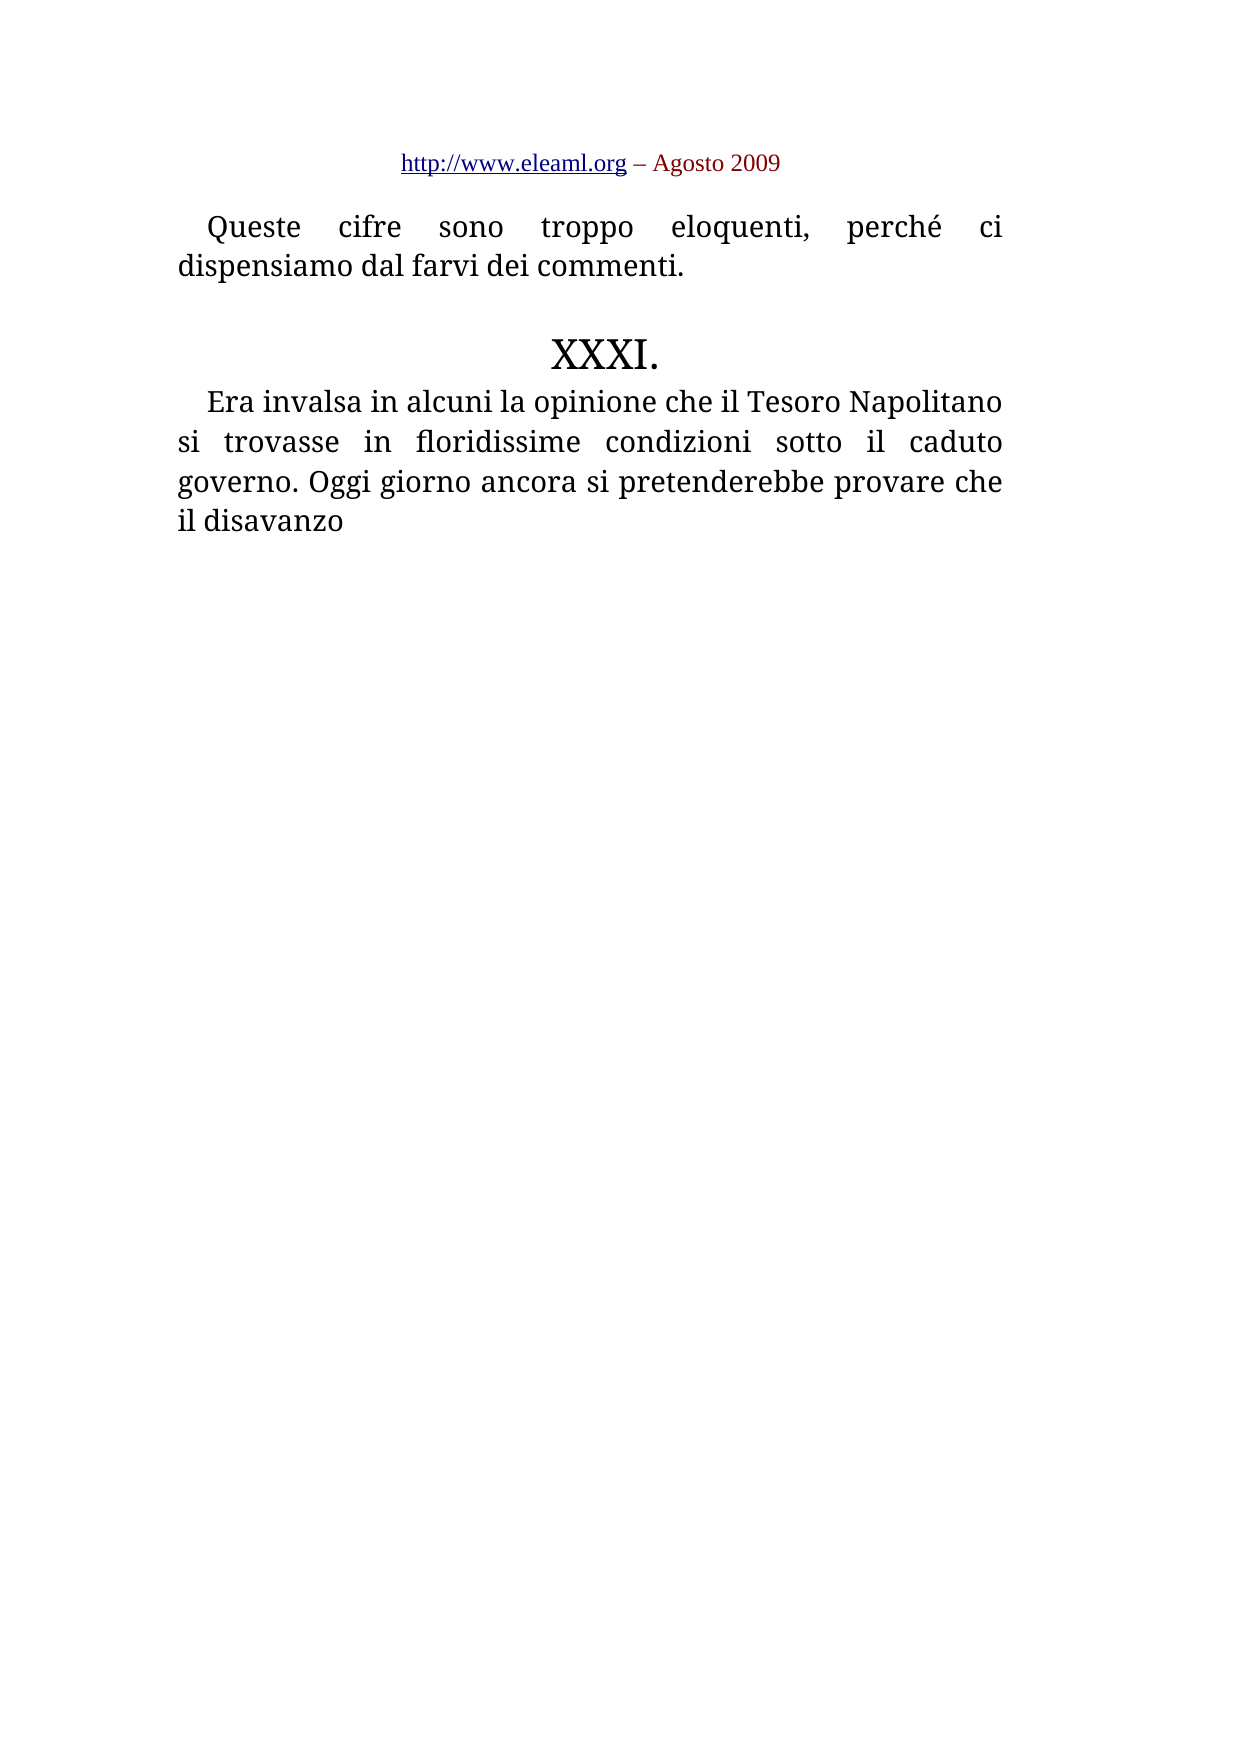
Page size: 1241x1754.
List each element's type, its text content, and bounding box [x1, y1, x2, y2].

text Era invalsa in alcuni la opinione che il Tesoro Napolitano si trovasse in floridissime condizioni sotto il caduto governo. Oggi giorno ancora si pretenderebbe provare che il disavanzo [177, 382, 1004, 540]
text Queste cifre sono troppo eloquenti, perché ci dispensiamo dal farvi dei commenti. [177, 206, 1004, 285]
text XXXI. [177, 325, 1004, 382]
